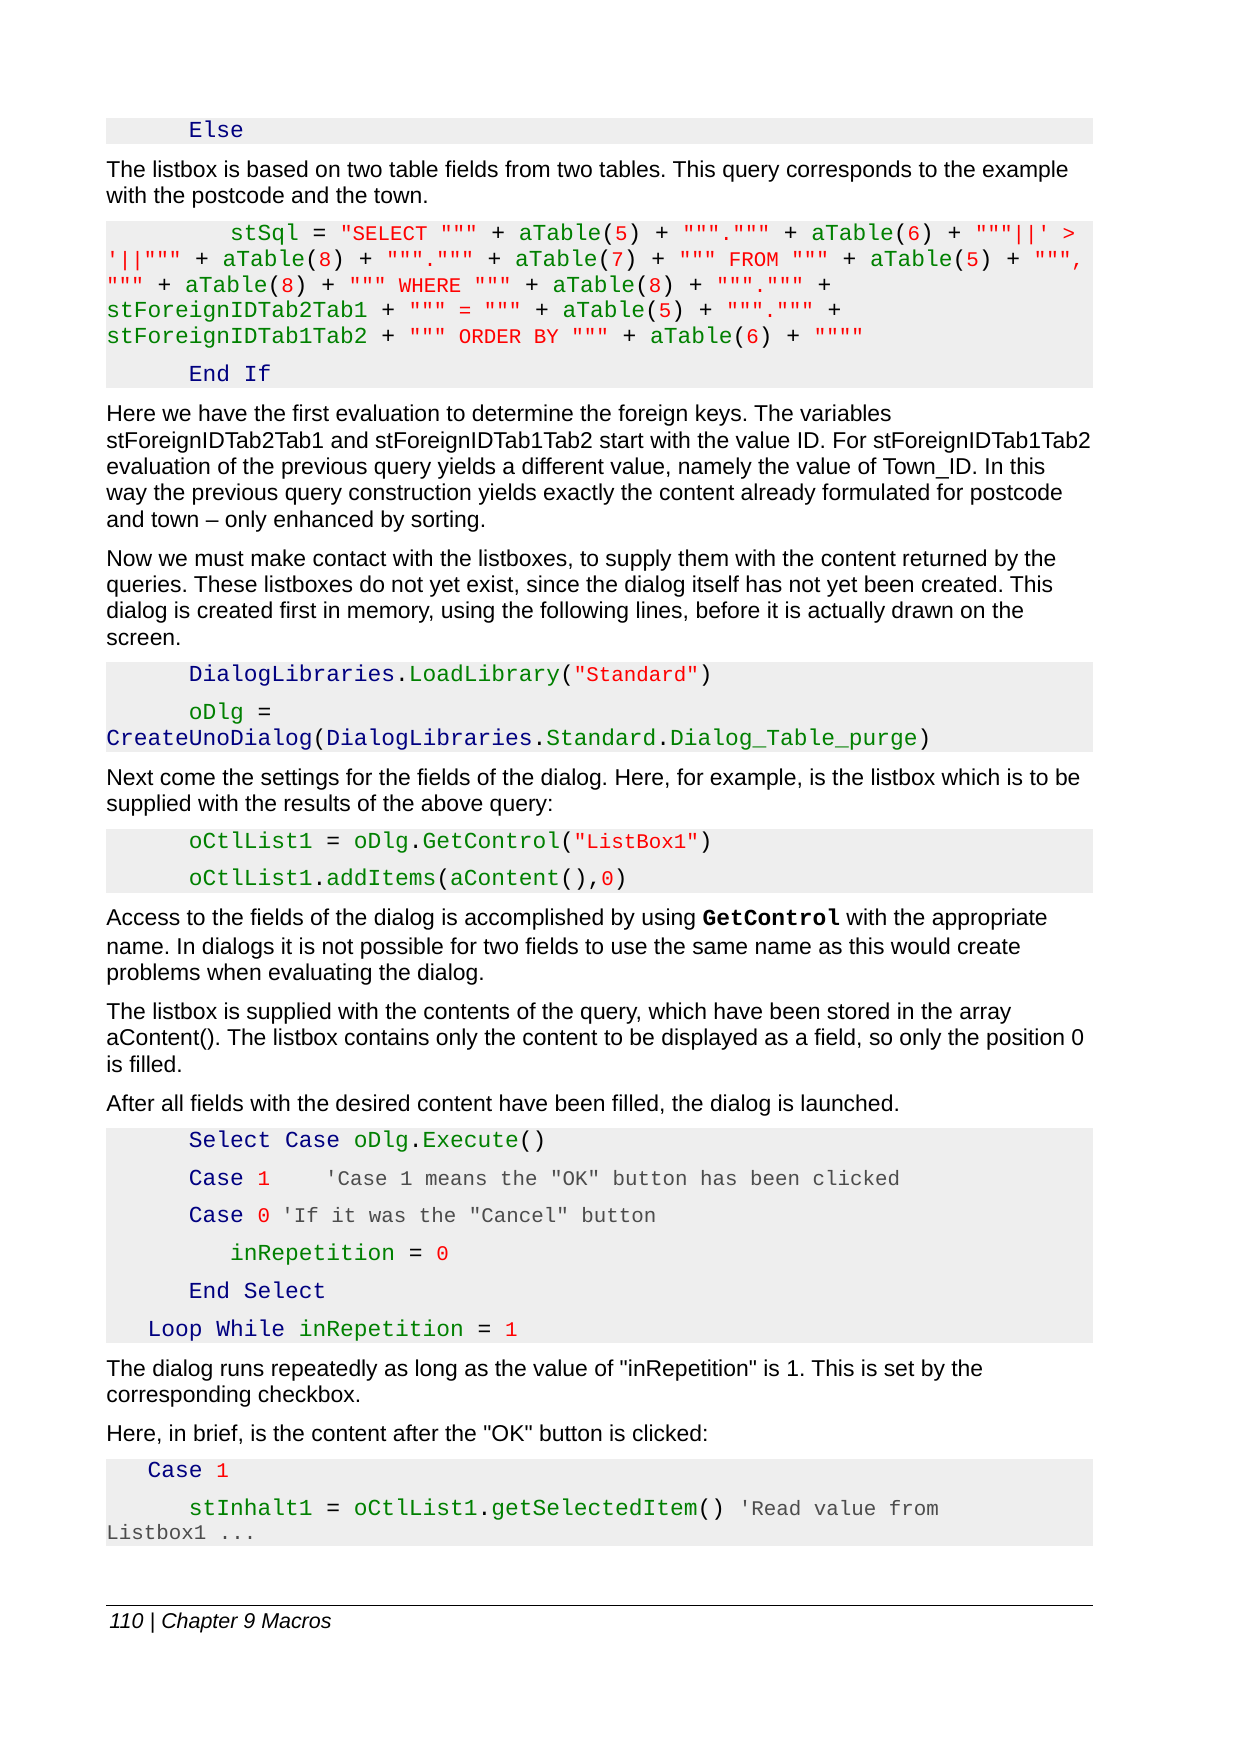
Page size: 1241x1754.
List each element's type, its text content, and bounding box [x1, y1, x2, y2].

text Case 1 [106, 1459, 1093, 1484]
text Case 0 'If it was the "Cancel" button [106, 1204, 1093, 1230]
text The listbox is based on two table fields from two tables. This query corresponds to the example with the postcode and the town. [106, 156, 1093, 208]
text Here we have the first evaluation to determine the foreign keys. The variables stForeignIDTab2Tab1 and stForeignIDTab1Tab2 start with the value ID. For stForeignIDTab1Tab2 evaluation of the previous query yields a different value, namely the value of Town_ID. In this way the previous query construction yields exactly the content already formulated for postcode and town – only enhanced by sorting. [106, 400, 1093, 532]
text Next come the settings for the fields of the dialog. Here, for example, is the listbox which is to be supplied with the results of the above query: [106, 764, 1093, 816]
text Else [106, 118, 1093, 144]
text Here, in brief, is the content after the "OK" button is clicked: [106, 1420, 1093, 1446]
text oCtlList1 = oDlg.GetControl("ListBox1") [106, 829, 1093, 855]
text DialogLibraries.LoadLibrary("Standard") [106, 662, 1093, 688]
text oDlg = CreateUnoDialog(DialogLibraries.Standard.Dialog_Table_purge) [106, 700, 1093, 752]
text inRepetition = 0 [106, 1241, 1093, 1267]
text Case 1 'Case 1 means the "OK" button has been clicked [106, 1166, 1093, 1192]
text End Select [106, 1279, 1093, 1305]
text oCtlList1.addItems(aContent(),0) [106, 867, 1093, 893]
text Loop While inRepetition = 1 [106, 1317, 1093, 1343]
text After all fields with the desired content have been filled, the dialog is launched. [106, 1089, 1093, 1116]
text stSql = "SELECT """ + aTable(5) + """.""" + aTable(6) + """||' > '||""" + aTable(8) + """.""" + aTable(7) + """ FROM """ + aTable(5) + """, """ + aTable(8) + """ WHERE """ + aTable(8) + """.""" + stForeignIDTab2Tab1 + """ = """ + aTable(5) + """.""" + stForeignIDTab1Tab2 + """ ORDER BY """ + aTable(6) + """" [106, 221, 1093, 351]
text Access to the fields of the dialog is accomplished by using GetControl with the appropriate name. In dialogs it is not possible for two fields to use the same name as this would create problems when evaluating the dialog. [106, 904, 1093, 985]
text The listbox is supplied with the contents of the query, which have been stored in the array aContent(). The listbox contains only the content to be displayed as a field, so only the position 0 is filled. [106, 998, 1093, 1077]
text The dialog runs repeatedly as long as the value of "inRepetition" is 1. This is set by the corresponding checkbox. [106, 1354, 1093, 1407]
text Now we must make contact with the listboxes, to supply them with the content returned by the queries. These listboxes do not yet exist, since the dialog itself has not yet been created. This dialog is created first in memory, using the following lines, before it is actually drawn on the screen. [106, 544, 1093, 650]
text Select Case oDlg.Execute() [106, 1128, 1093, 1154]
text End If [106, 362, 1093, 388]
text stInhalt1 = oCtlList1.getSelectedItem() 'Read value from Listbox1 ... [106, 1496, 1093, 1546]
